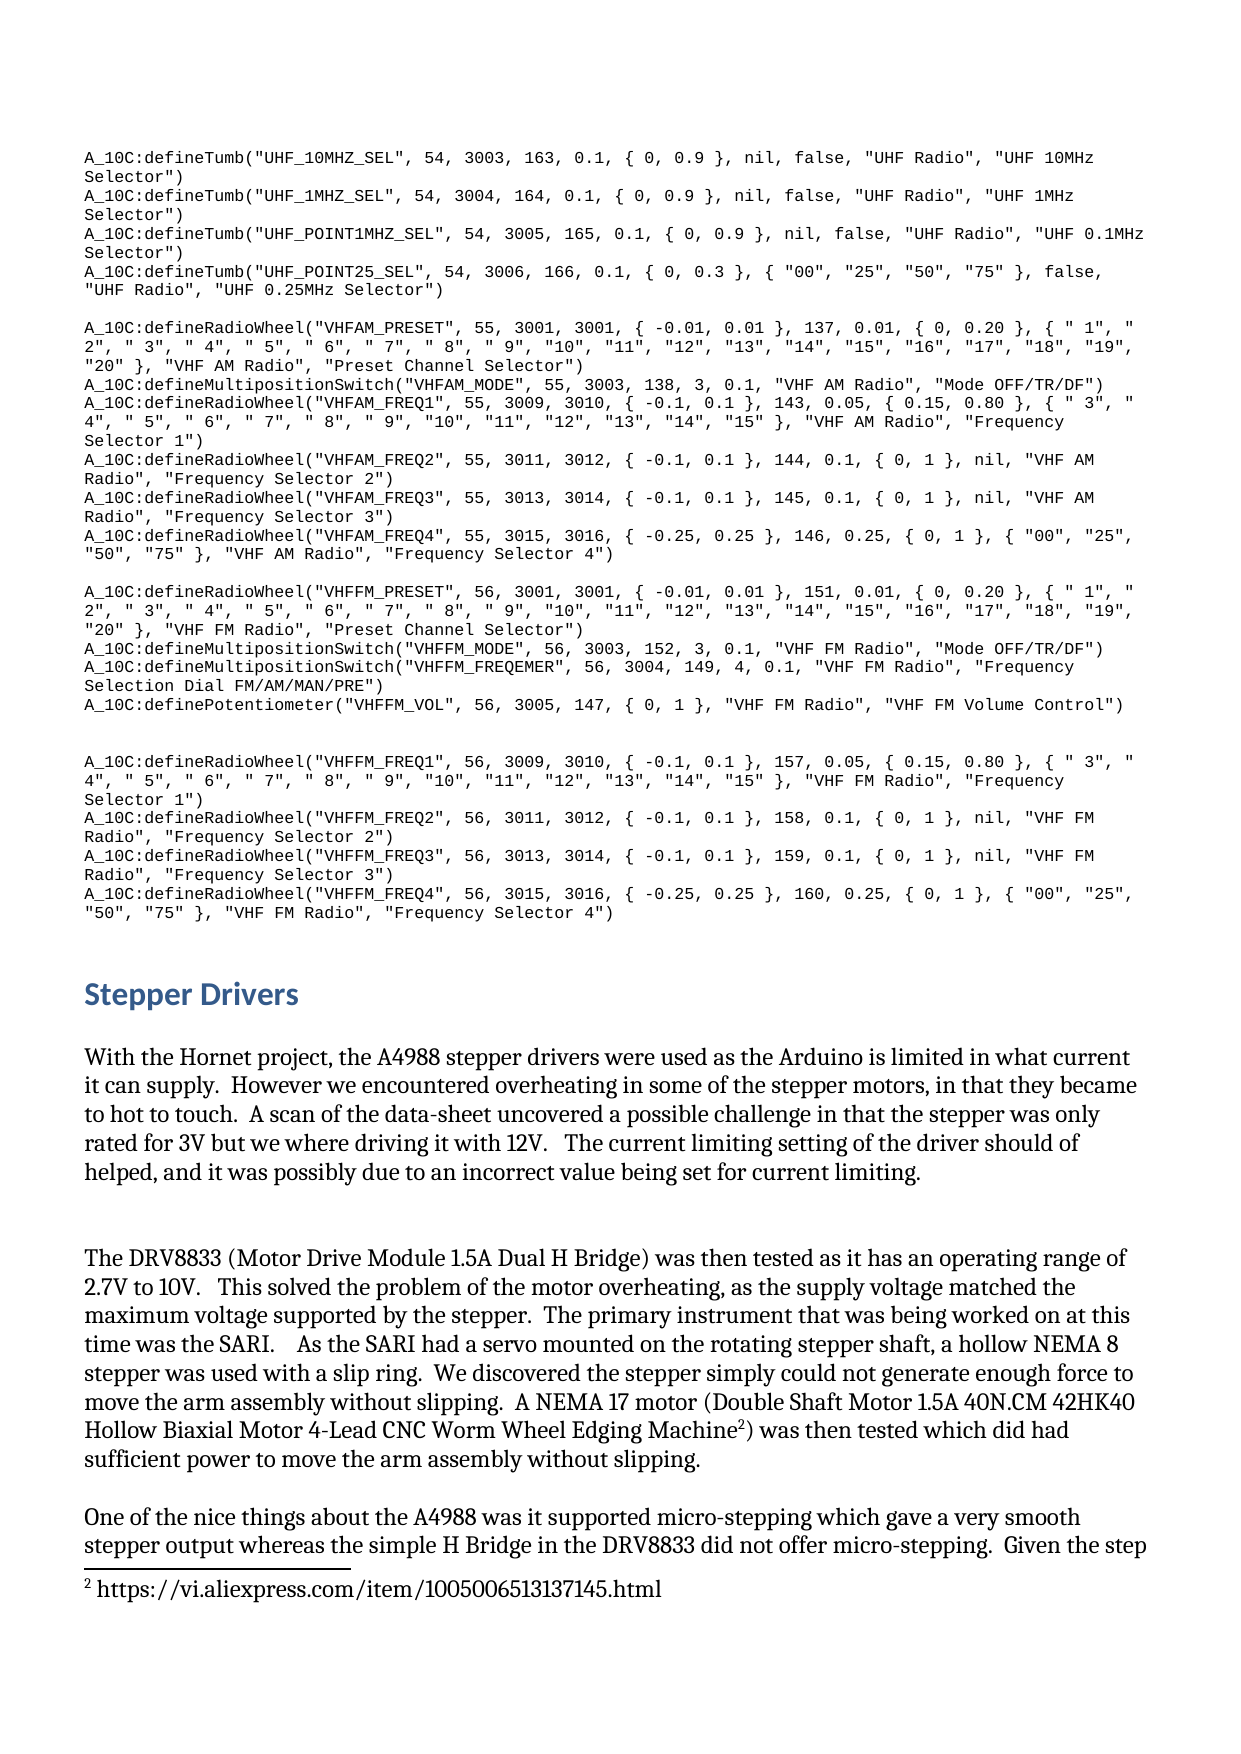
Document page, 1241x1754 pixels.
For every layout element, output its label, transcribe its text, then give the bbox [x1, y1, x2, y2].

text A_10C:defineTumb("UHF_POINT1MHZ_SEL", 54, 3005, 165, 0.1, { 0, 0.9 }, nil, false, "UHF Radio", "UHF 0.1MHz Selector") [84, 225, 1148, 263]
subtitle Stepper Drivers [84, 973, 1148, 1014]
text A_10C:defineRadioWheel("VHFAM_FREQ3", 55, 3013, 3014, { -0.1, 0.1 }, 145, 0.1, { 0, 1 }, nil, "VHF AM Radio", "Frequency Selector 3") [84, 489, 1148, 527]
text With the Hornet project, the A4988 stepper drivers were used as the Arduino is limited in what current it can supply. However we encountered overheating in some of the stepper motors, in that they became to hot to touch. A scan of the data-sheet uncovered a possible challenge in that the stepper was only rated for 3V but we where driving it with 12V. The current limiting setting of the driver should of helped, and it was possibly due to an incorrect value being set for current limiting. [84, 1042, 1148, 1186]
text A_10C:defineMultipositionSwitch("VHFFM_MODE", 56, 3003, 152, 3, 0.1, "VHF FM Radio", "Mode OFF/TR/DF") [84, 640, 1148, 659]
text A_10C:definePotentiometer("VHFFM_VOL", 56, 3005, 147, { 0, 1 }, "VHF FM Radio", "VHF FM Volume Control") [84, 697, 1148, 716]
text A_10C:defineRadioWheel("VHFFM_FREQ1", 56, 3009, 3010, { -0.1, 0.1 }, 157, 0.05, { 0.15, 0.80 }, { " 3", " 4", " 5", " 6", " 7", " 8", " 9", "10", "11", "12", "13", "14", "15" }, "VHF FM Radio", "Frequency Selector 1") [84, 753, 1148, 810]
text A_10C:defineRadioWheel("VHFFM_FREQ3", 56, 3013, 3014, { -0.1, 0.1 }, 159, 0.1, { 0, 1 }, nil, "VHF FM Radio", "Frequency Selector 3") [84, 848, 1148, 885]
text A_10C:defineMultipositionSwitch("VHFAM_MODE", 55, 3003, 138, 3, 0.1, "VHF AM Radio", "Mode OFF/TR/DF") [84, 376, 1148, 395]
text https://vi.aliexpress.com/item/1005006513137145.html [84, 1575, 1148, 1604]
text The DRV8833 (Motor Drive Module 1.5A Dual H Bridge) was then tested as it has an operating range of 2.7V to 10V. This solved the problem of the motor overheating, as the supply voltage matched the maximum voltage supported by the stepper. The primary instrument that was being worked on at this time was the SARI. As the SARI had a servo mounted on the rotating stepper shaft, a hollow NEMA 8 stepper was used with a slip ring. We discovered the stepper simply could not generate enough force to move the arm assembly without slipping. A NEMA 17 motor (Double Shaft Motor 1.5A 40N.CM 42HK40 Hollow Biaxial Motor 4-Lead CNC Worm Wheel Edging Machine) was then tested which did had sufficient power to move the arm assembly without slipping. [84, 1244, 1148, 1474]
text A_10C:defineRadioWheel("VHFAM_FREQ1", 55, 3009, 3010, { -0.1, 0.1 }, 143, 0.05, { 0.15, 0.80 }, { " 3", " 4", " 5", " 6", " 7", " 8", " 9", "10", "11", "12", "13", "14", "15" }, "VHF AM Radio", "Frequency Selector 1") [84, 395, 1148, 452]
text A_10C:defineRadioWheel("VHFAM_FREQ4", 55, 3015, 3016, { -0.25, 0.25 }, 146, 0.25, { 0, 1 }, { "00", "25", "50", "75" }, "VHF AM Radio", "Frequency Selector 4") [84, 527, 1148, 565]
text A_10C:defineTumb("UHF_10MHZ_SEL", 54, 3003, 163, 0.1, { 0, 0.9 }, nil, false, "UHF Radio", "UHF 10MHz Selector") [84, 150, 1148, 188]
text A_10C:defineTumb("UHF_1MHZ_SEL", 54, 3004, 164, 0.1, { 0, 0.9 }, nil, false, "UHF Radio", "UHF 1MHz Selector") [84, 188, 1148, 225]
text A_10C:defineRadioWheel("VHFFM_FREQ2", 56, 3011, 3012, { -0.1, 0.1 }, 158, 0.1, { 0, 1 }, nil, "VHF FM Radio", "Frequency Selector 2") [84, 810, 1148, 848]
text A_10C:defineMultipositionSwitch("VHFFM_FREQEMER", 56, 3004, 149, 4, 0.1, "VHF FM Radio", "Frequency Selection Dial FM/AM/MAN/PRE") [84, 659, 1148, 697]
text A_10C:defineTumb("UHF_POINT25_SEL", 54, 3006, 166, 0.1, { 0, 0.3 }, { "00", "25", "50", "75" }, false, "UHF Radio", "UHF 0.25MHz Selector") [84, 263, 1148, 301]
text A_10C:defineRadioWheel("VHFFM_PRESET", 56, 3001, 3001, { -0.01, 0.01 }, 151, 0.01, { 0, 0.20 }, { " 1", " 2", " 3", " 4", " 5", " 6", " 7", " 8", " 9", "10", "11", "12", "13", "14", "15", "16", "17", "18", "19", "20" }, "VHF FM Radio", "Preset Channel Selector") [84, 584, 1148, 640]
text A_10C:defineRadioWheel("VHFFM_FREQ4", 56, 3015, 3016, { -0.25, 0.25 }, 160, 0.25, { 0, 1 }, { "00", "25", "50", "75" }, "VHF FM Radio", "Frequency Selector 4") [84, 885, 1148, 923]
text One of the nice things about the A4988 was it supported micro-stepping which gave a very smooth stepper output whereas the simple H Bridge in the DRV8833 did not offer micro-stepping. Given the step [84, 1502, 1148, 1560]
text A_10C:defineRadioWheel("VHFAM_FREQ2", 55, 3011, 3012, { -0.1, 0.1 }, 144, 0.1, { 0, 1 }, nil, "VHF AM Radio", "Frequency Selector 2") [84, 452, 1148, 489]
text A_10C:defineRadioWheel("VHFAM_PRESET", 55, 3001, 3001, { -0.01, 0.01 }, 137, 0.01, { 0, 0.20 }, { " 1", " 2", " 3", " 4", " 5", " 6", " 7", " 8", " 9", "10", "11", "12", "13", "14", "15", "16", "17", "18", "19", "20" }, "VHF AM Radio", "Preset Channel Selector") [84, 320, 1148, 376]
